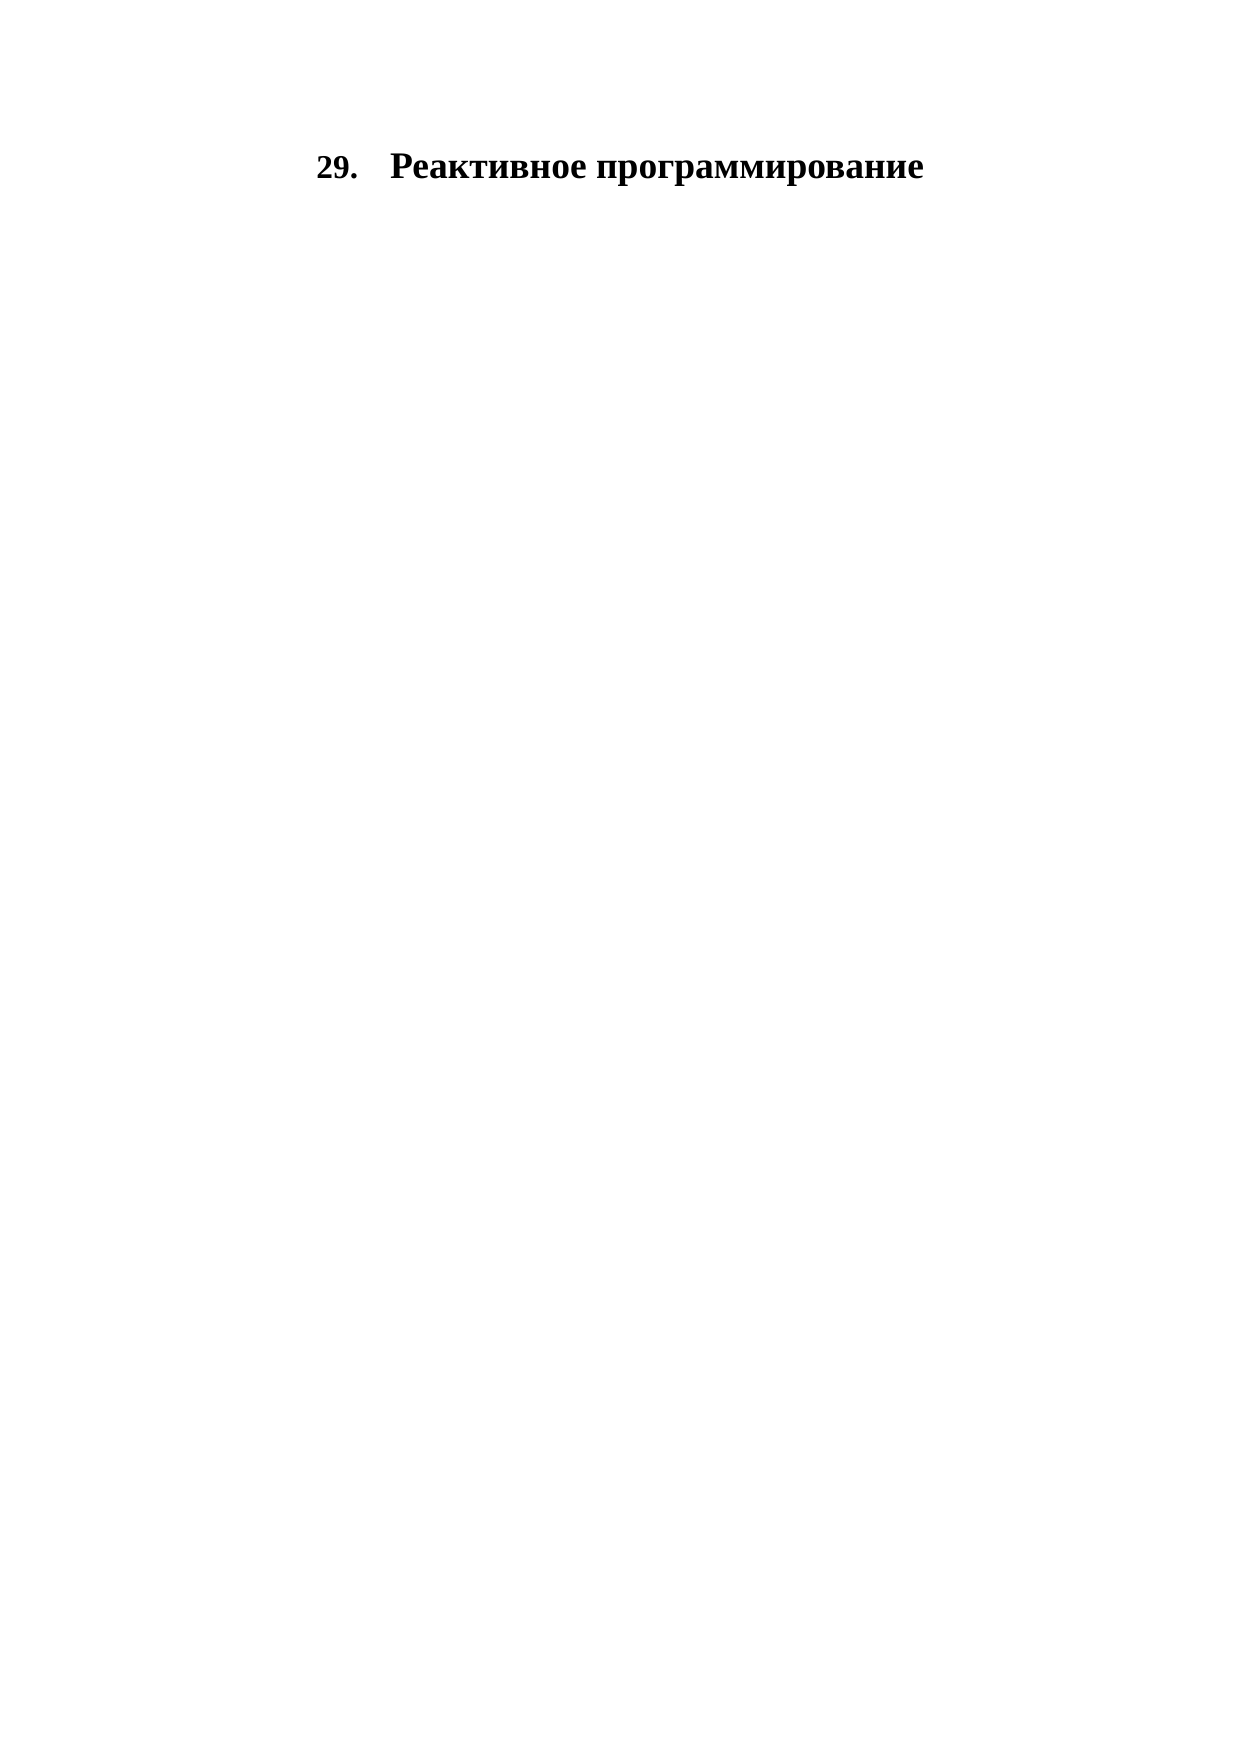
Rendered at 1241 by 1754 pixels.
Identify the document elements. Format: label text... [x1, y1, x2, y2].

subtitle Реактивное программирование [118, 143, 1122, 186]
